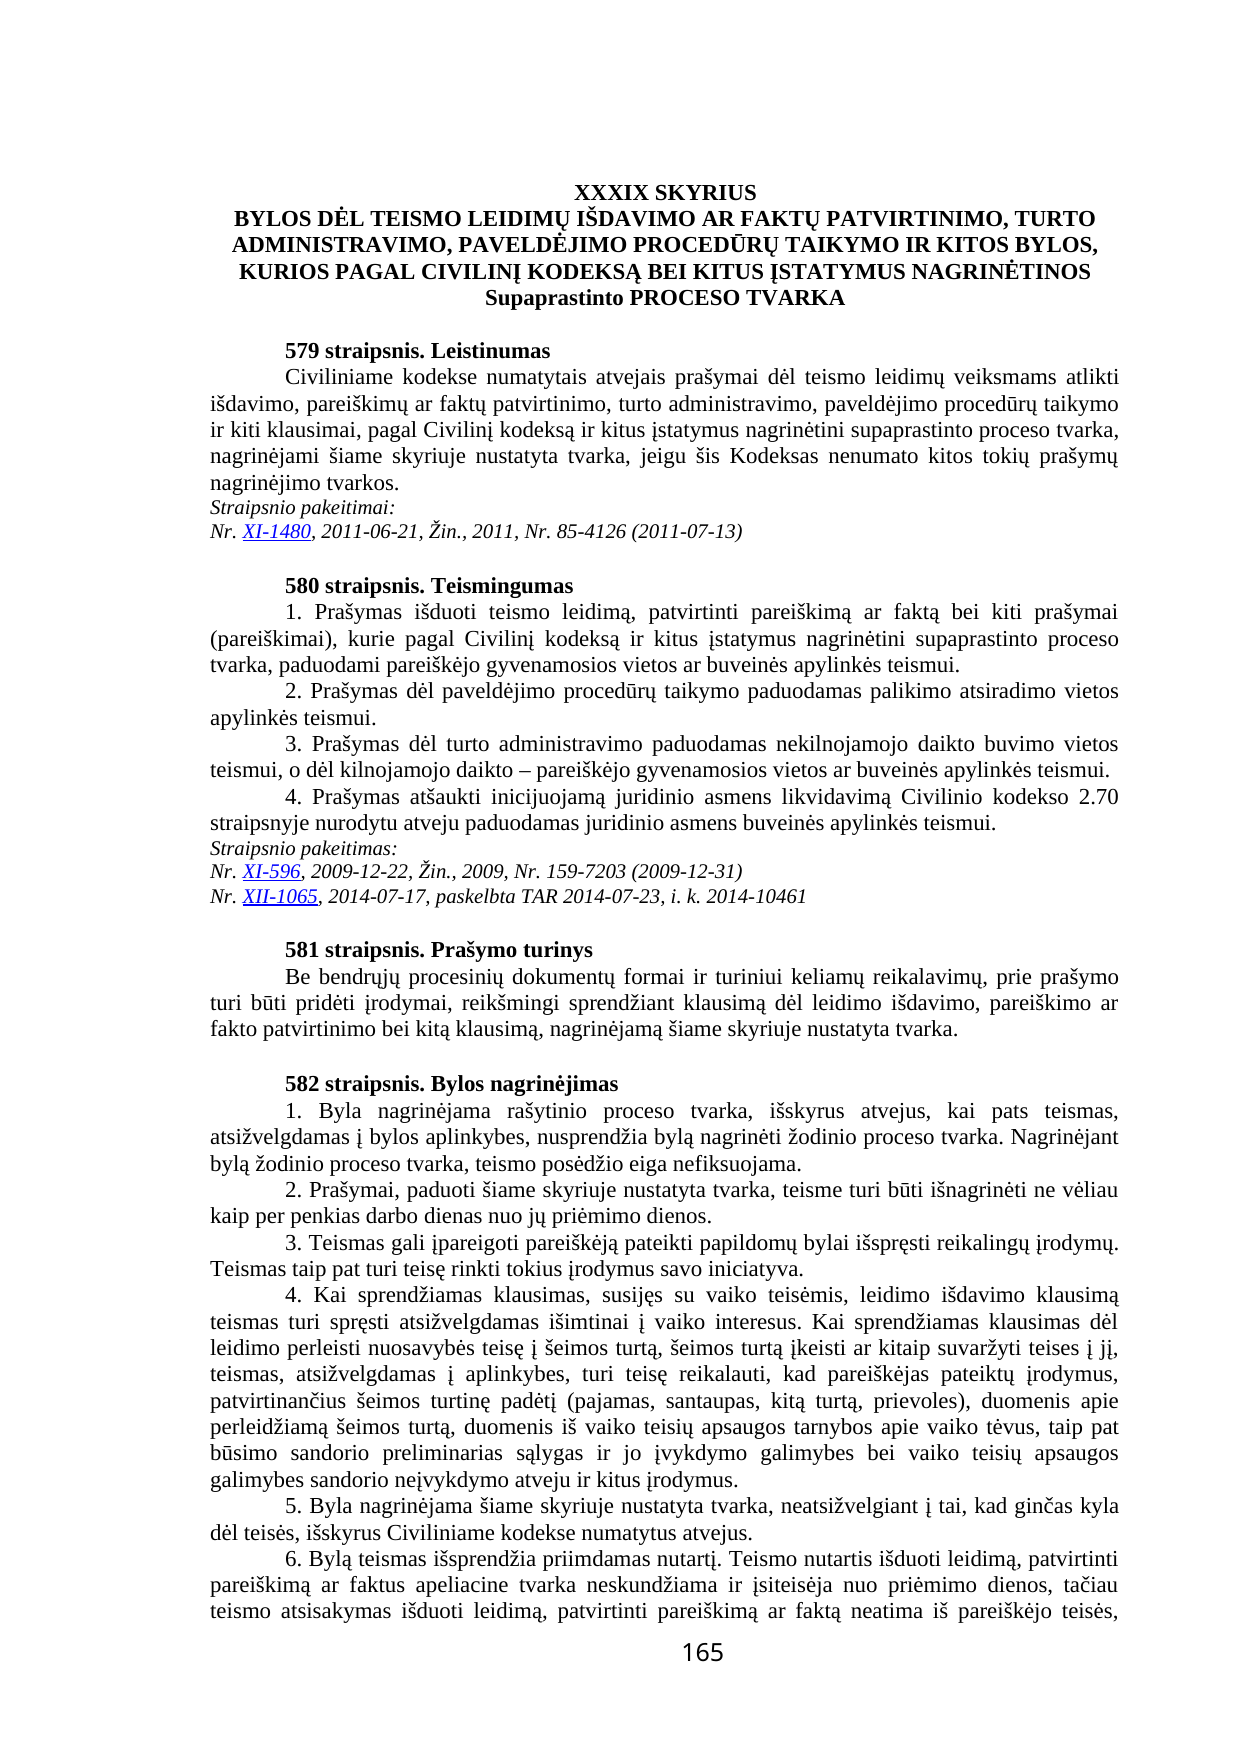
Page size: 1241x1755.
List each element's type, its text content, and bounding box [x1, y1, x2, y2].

text 4. Prašymas atšaukti inicijuojamą juridinio asmens likvidavimą Civilinio kodekso 2.70 straipsnyje nurodytu atveju paduodamas juridinio asmens buveinės apylinkės teismui. [210, 783, 1120, 835]
text 5. Byla nagrinėjama šiame skyriuje nustatyta tvarka, neatsižvelgiant į tai, kad ginčas kyla dėl teisės, išskyrus Civiliniame kodekse numatytus atvejus. [210, 1492, 1120, 1545]
text 582 straipsnis. Bylos nagrinėjimas [210, 1071, 1120, 1097]
text Straipsnio pakeitimai: [210, 495, 1120, 519]
text 3. Prašymas dėl turto administravimo paduodamas nekilnojamojo daikto buvimo vietos teismui, o dėl kilnojamojo daikto – pareiškėjo gyvenamosios vietos ar buveinės apylinkės teismui. [210, 730, 1120, 783]
text Be bendrųjų procesinių dokumentų formai ir turiniui keliamų reikalavimų, prie prašymo turi būti pridėti įrodymai, reikšmingi sprendžiant klausimą dėl leidimo išdavimo, pareiškimo ar fakto patvirtinimo bei kitą klausimą, nagrinėjamą šiame skyriuje nustatyta tvarka. [210, 963, 1120, 1042]
text 581 straipsnis. Prašymo turinys [210, 936, 1120, 963]
text 2. Prašymai, paduoti šiame skyriuje nustatyta tvarka, teisme turi būti išnagrinėti ne vėliau kaip per penkias darbo dienas nuo jų priėmimo dienos. [210, 1176, 1120, 1229]
text 6. Bylą teismas išsprendžia priimdamas nutartį. Teismo nutartis išduoti leidimą, patvirtinti pareiškimą ar faktus apeliacine tvarka neskundžiama ir įsiteisėja nuo priėmimo dienos, tačiau teismo atsisakymas išduoti leidimą, patvirtinti pareiškimą ar faktą neatima iš pareiškėjo teisės, [210, 1545, 1120, 1624]
text 1. Prašymas išduoti teismo leidimą, patvirtinti pareiškimą ar faktą bei kiti prašymai (pareiškimai), kurie pagal Civilinį kodeksą ir kitus įstatymus nagrinėtini supaprastinto proceso tvarka, paduodami pareiškėjo gyvenamosios vietos ar buveinės apylinkės teismui. [210, 598, 1120, 677]
text 1. Byla nagrinėjama rašytinio proceso tvarka, išskyrus atvejus, kai pats teismas, atsižvelgdamas į bylos aplinkybes, nusprendžia bylą nagrinėti žodinio proceso tvarka. Nagrinėjant bylą žodinio proceso tvarka, teismo posėdžio eiga nefiksuojama. [210, 1097, 1120, 1176]
text 4. Kai sprendžiamas klausimas, susijęs su vaiko teisėmis, leidimo išdavimo klausimą teismas turi spręsti atsižvelgdamas išimtinai į vaiko interesus. Kai sprendžiamas klausimas dėl leidimo perleisti nuosavybės teisę į šeimos turtą, šeimos turtą įkeisti ar kitaip suvaržyti teises į jį, teismas, atsižvelgdamas į aplinkybes, turi teisę reikalauti, kad pareiškėjas pateiktų įrodymus, patvirtinančius šeimos turtinę padėtį (pajamas, santaupas, kitą turtą, prievoles), duomenis apie perleidžiamą šeimos turtą, duomenis iš vaiko teisių apsaugos tarnybos apie vaiko tėvus, taip pat būsimo sandorio preliminarias sąlygas ir jo įvykdymo galimybes bei vaiko teisių apsaugos galimybes sandorio neįvykdymo atveju ir kitus įrodymus. [210, 1281, 1120, 1492]
text Nr. XII-1065, 2014-07-17, paskelbta TAR 2014-07-23, i. k. 2014-10461 [210, 883, 1120, 908]
text XXXIX SKYRIUS [210, 179, 1120, 205]
text 3. Teismas gali įpareigoti pareiškėją pateikti papildomų bylai išspręsti reikalingų įrodymų. Teismas taip pat turi teisę rinkti tokius įrodymus savo iniciatyva. [210, 1229, 1120, 1281]
text Nr. XI-596, 2009-12-22, Žin., 2009, Nr. 159-7203 (2009-12-31) [210, 859, 1120, 883]
text 2. Prašymas dėl paveldėjimo procedūrų taikymo paduodamas palikimo atsiradimo vietos apylinkės teismui. [210, 677, 1120, 730]
text Civiliniame kodekse numatytais atvejais prašymai dėl teismo leidimų veiksmams atlikti išdavimo, pareiškimų ar faktų patvirtinimo, turto administravimo, paveldėjimo procedūrų taikymo ir kiti klausimai, pagal Civilinį kodeksą ir kitus įstatymus nagrinėtini supaprastinto proceso tvarka, nagrinėjami šiame skyriuje nustatyta tvarka, jeigu šis Kodeksas nenumato kitos tokių prašymų nagrinėjimo tvarkos. [210, 363, 1120, 495]
text Nr. XI-1480, 2011-06-21, Žin., 2011, Nr. 85-4126 (2011-07-13) [210, 519, 1120, 543]
text 579 straipsnis. Leistinumas [210, 337, 1120, 363]
text Straipsnio pakeitimas: [210, 835, 1120, 859]
text 580 straipsnis. Teismingumas [210, 572, 1120, 598]
text BYLOS DĖL TEISMO LEIDIMŲ IŠDAVIMO AR FAKTŲ PATVIRTINIMO, TURTO ADMINISTRAVIMO, PAVELDĖJIMO PROCEDŪRŲ TAIKYMO IR KITOS BYLOS, KURIOS PAGAL CIVILINĮ KODEKSĄ BEI KITUS ĮSTATYMUS NAGRINĖTINOS Supaprastinto PROCESO TVARKA [210, 205, 1120, 311]
